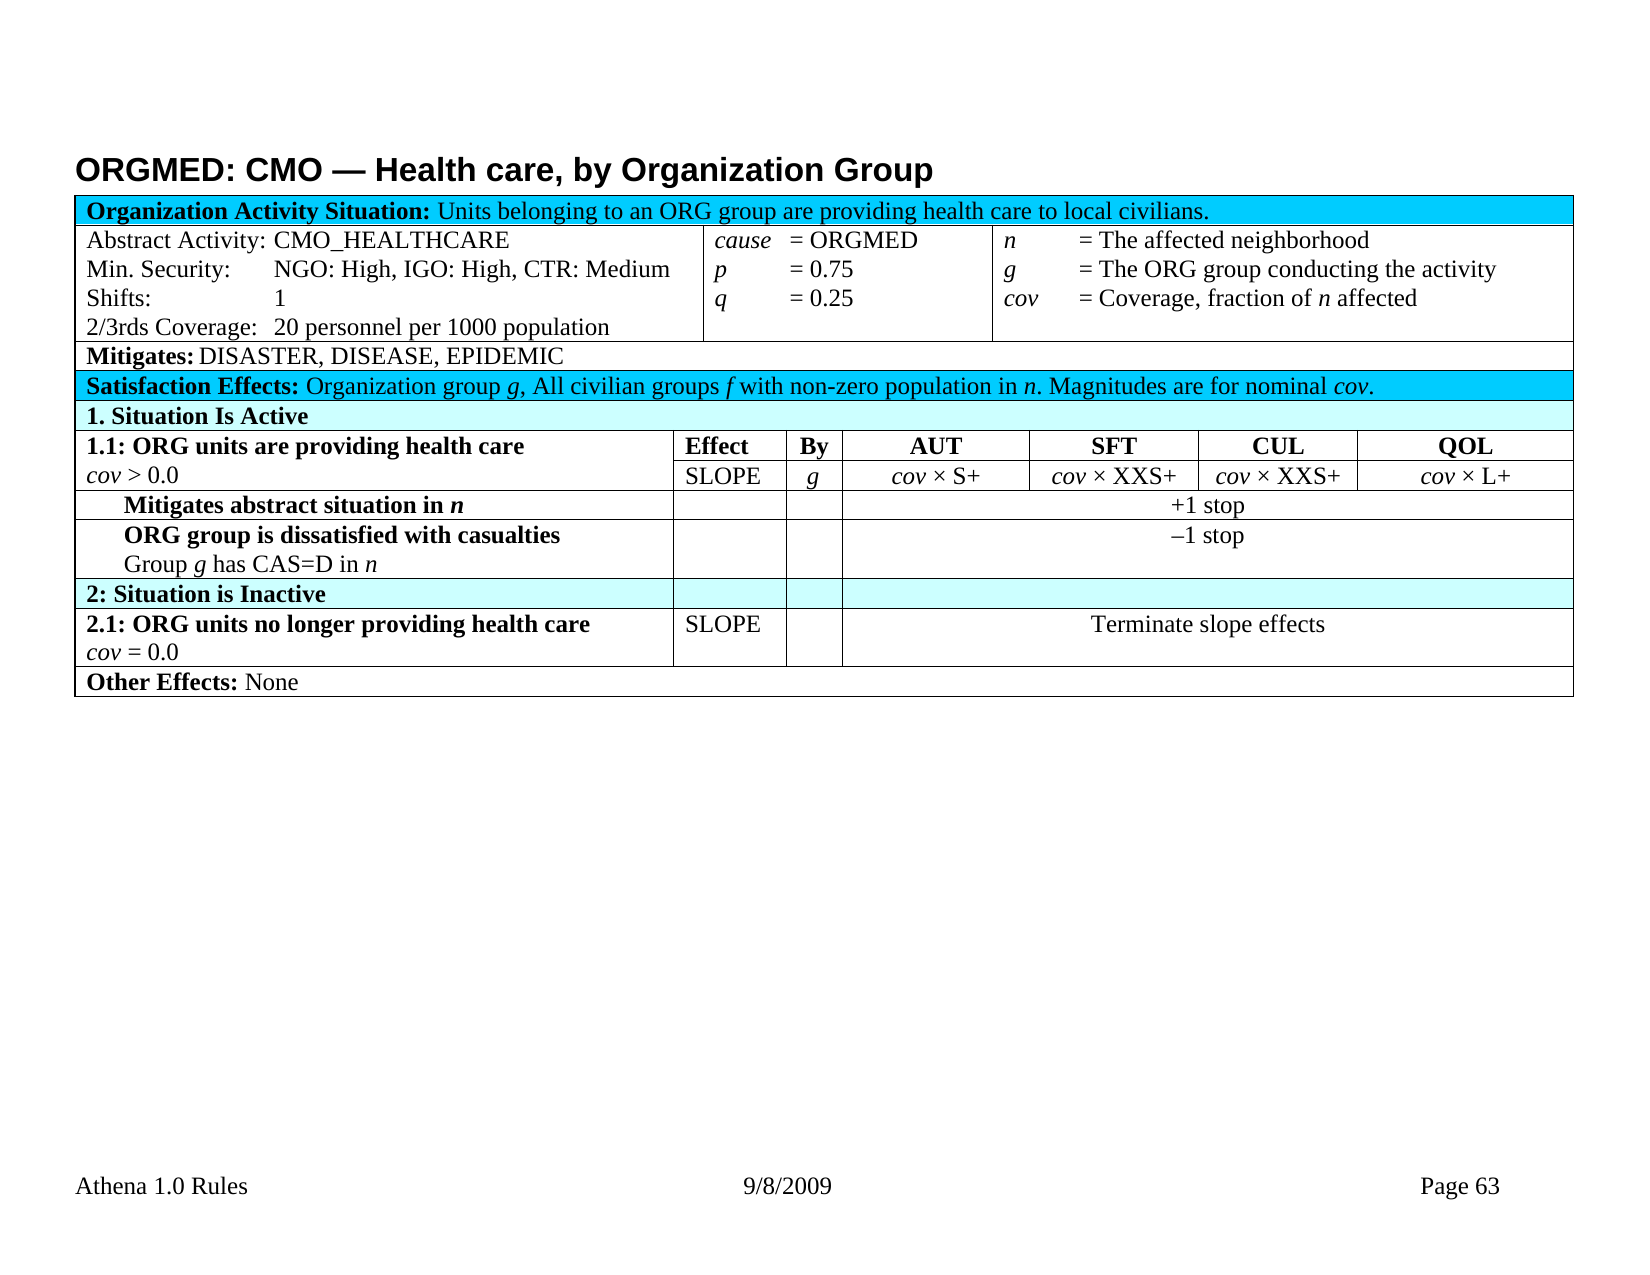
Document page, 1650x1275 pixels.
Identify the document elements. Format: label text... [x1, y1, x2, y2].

table_header Organization Activity Situation: Units belonging to an ORG group are providing health care to local civilians. [76, 196, 1573, 224]
table_cell +1 stop [843, 491, 1573, 519]
table_cell By [787, 431, 842, 460]
table_cell n = The affected neighborhood g = The ORG group conducting the activity cov = Coverage, fraction of n affected [993, 226, 1573, 341]
table_cell [674, 520, 786, 578]
table_cell ORG group is dissatisfied with casualties Group g has CAS=D in n [76, 520, 673, 578]
table_cell Effect [674, 431, 786, 460]
table_cell [787, 579, 842, 608]
table_cell 1.1: ORG units are providing health care cov > 0.0 [76, 431, 673, 489]
table_cell 1. Situation Is Active [76, 401, 1573, 430]
table_cell g [787, 461, 842, 489]
table_cell [787, 520, 842, 578]
table_cell cov × S+ [843, 461, 1029, 489]
text ORGMED: CMO — Health care, by Organization Group [75, 150, 1575, 188]
table_cell –1 stop [843, 520, 1573, 578]
table_cell [787, 609, 842, 666]
table_cell cause = ORGMED p = 0.75 q = 0.25 [704, 226, 992, 341]
table_cell 2.1: ORG units no longer providing health care cov = 0.0 [76, 609, 673, 666]
table_cell cov × XXS+ [1030, 461, 1198, 489]
table_cell SFT [1030, 431, 1198, 460]
table_cell Mitigates: DISASTER, DISEASE, EPIDEMIC [76, 342, 1573, 370]
table_cell AUT [843, 431, 1029, 460]
table_cell Satisfaction Effects: Organization group g, All civilian groups f with non-zero population in n. Magnitudes are for nominal cov. [76, 371, 1573, 400]
table_cell Other Effects: None [76, 667, 1573, 696]
table_cell [843, 579, 1573, 608]
table_cell Mitigates abstract situation in n [76, 491, 673, 519]
table_cell [674, 491, 786, 519]
table_cell cov × L+ [1358, 461, 1573, 489]
table_cell Terminate slope effects [843, 609, 1573, 666]
table_cell Abstract Activity: CMO_HEALTHCARE Min. Security: NGO: High, IGO: High, CTR: Medium Shifts: 1 2/3rds Coverage: 20 personnel per 1000 population [76, 226, 703, 341]
table_cell SLOPE [674, 461, 786, 489]
table_cell [674, 579, 786, 608]
table_cell SLOPE [674, 609, 786, 666]
table_cell [787, 491, 842, 519]
table_cell cov × XXS+ [1199, 461, 1357, 489]
table_cell QOL [1358, 431, 1573, 460]
table_cell 2: Situation is Inactive [76, 579, 673, 608]
table_cell CUL [1199, 431, 1357, 460]
